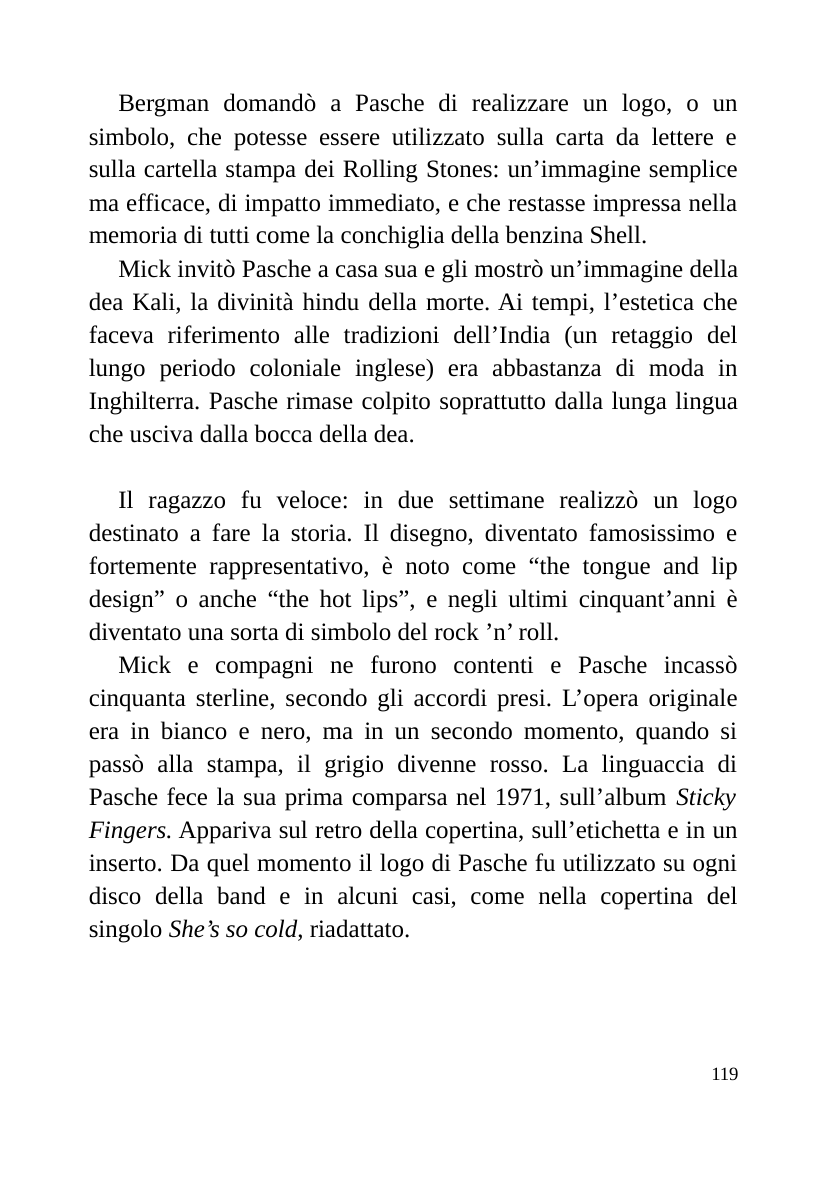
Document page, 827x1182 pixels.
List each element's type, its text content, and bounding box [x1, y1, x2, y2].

text Mick invitò Pasche a casa sua e gli mostrò un’immagine della dea Kali, la divinità hindu della morte. Ai tempi, l’estetica che faceva riferimento alle tradizioni dell’India (un retaggio del lungo periodo coloniale inglese) era abbastanza di moda in Inghilterra. Pasche rimase colpito soprattutto dalla lunga lingua che usciva dalla bocca della dea. [88, 254, 738, 447]
text Il ragazzo fu veloce: in due settimane realizzò un logo destinato a fare la storia. Il disegno, diventato famosissimo e fortemente rappresentativo, è noto come “the tongue and lip design” o anche “the hot lips”, e negli ultimi cinquant’anni è diventato una sorta di simbolo del rock ’n’ roll. [88, 485, 738, 646]
text Mick e compagni ne furono contenti e Pasche incassò cinquanta sterline, secondo gli accordi presi. L’opera originale era in bianco e nero, ma in un secondo momento, quando si passò alla stampa, il grigio divenne rosso. La linguaccia di Pasche fece la sua prima comparsa nel 1971, sull’album Sticky Fingers. Appariva sul retro della copertina, sull’etichetta e in un inserto. Da quel momento il logo di Pasche fu utilizzato su ogni disco della band e in alcuni casi, come nella copertina del singolo She’s so cold, riadattato. [88, 650, 738, 943]
text Bergman domandò a Pasche di realizzare un logo, o un simbolo, che potesse essere utilizzato sulla carta da lettere e sulla cartella stampa dei Rolling Stones: un’immagine semplice ma efficace, di impatto immediato, e che restasse impressa nella memoria di tutti come la conchiglia della benzina Shell. [88, 88, 738, 249]
